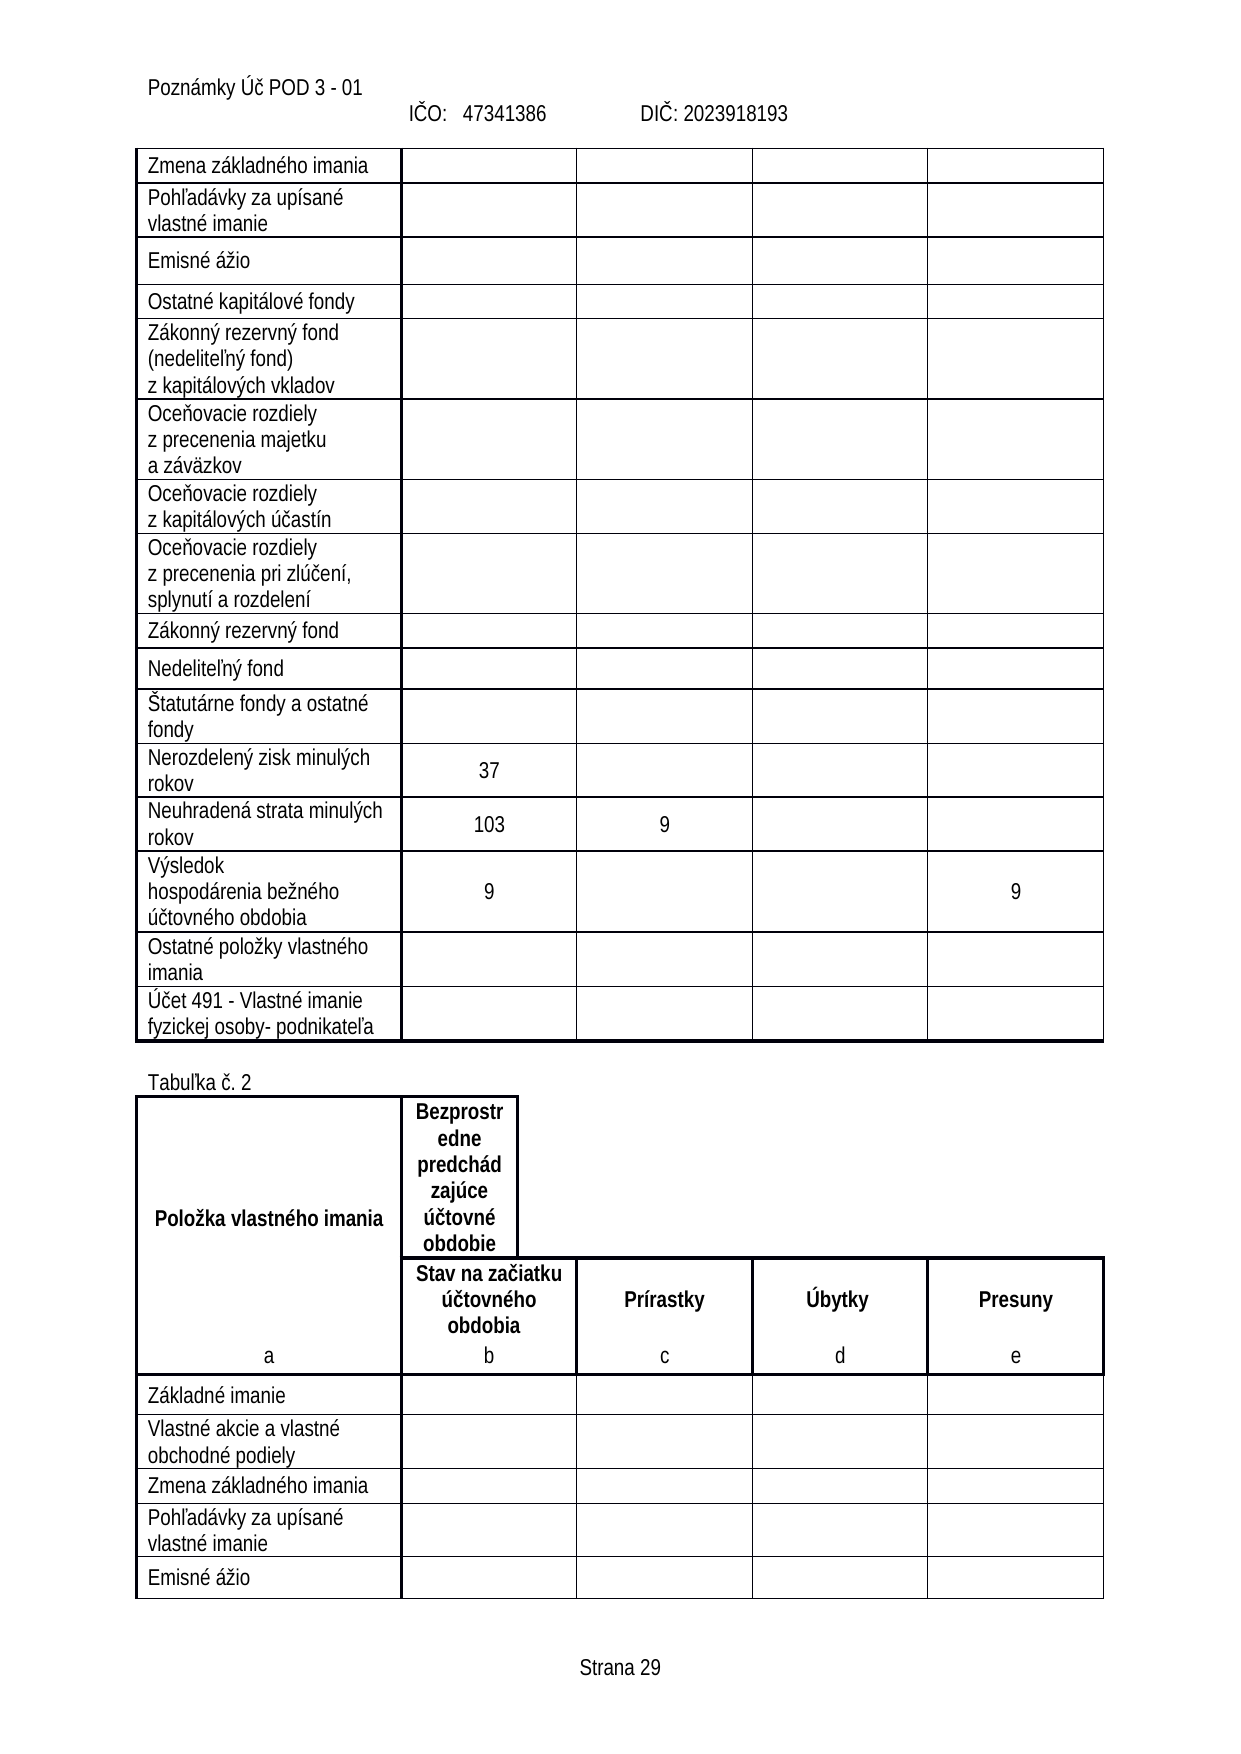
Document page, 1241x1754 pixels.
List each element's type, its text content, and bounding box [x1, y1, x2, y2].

table_cell Štatutárne fondy a ostatné fondy [138, 690, 400, 743]
table_cell Účet 491 - Vlastné imanie fyzickej osoby- podnikateľa [138, 987, 400, 1039]
table_cell [928, 987, 1103, 1039]
table_cell [403, 1376, 576, 1414]
table_cell [577, 534, 752, 613]
table_cell [928, 285, 1103, 318]
table_cell [753, 319, 927, 398]
table_cell [403, 1415, 576, 1468]
table_cell [577, 614, 752, 647]
table_cell [753, 987, 927, 1039]
table_cell 9 [577, 798, 752, 850]
table_cell [403, 319, 576, 398]
table_cell [928, 614, 1103, 647]
table_cell Prírastky [578, 1260, 751, 1338]
table_cell Nedeliteľný fond [138, 649, 400, 688]
table_cell [928, 1557, 1103, 1597]
table_cell Pohľadávky za upísané vlastné imanie [138, 184, 400, 236]
table_cell [928, 744, 1103, 796]
table_cell [928, 1504, 1103, 1556]
table_cell [577, 1415, 752, 1468]
table_cell [403, 400, 576, 479]
table_cell [753, 1376, 927, 1414]
table_cell [753, 480, 927, 532]
table_header Položka vlastného imania [138, 1098, 400, 1338]
table_cell [403, 480, 576, 532]
text Tabuľka č. 2 [148, 1069, 1092, 1095]
table_cell [577, 987, 752, 1039]
table_cell [753, 852, 927, 931]
table_cell Vlastné akcie a vlastné obchodné podiely [138, 1415, 400, 1468]
table_cell [753, 744, 927, 796]
table_cell [577, 149, 752, 182]
table_cell Oceňovacie rozdiely z kapitálových účastín [138, 480, 400, 532]
table_cell [928, 1415, 1103, 1468]
table_cell [577, 400, 752, 479]
table_cell [577, 480, 752, 532]
table_cell Stav na začiatku účtovného obdobia [403, 1260, 575, 1338]
table_cell [577, 1557, 752, 1597]
table_cell Zákonný rezervný fond (nedeliteľný fond) z kapitálových vkladov [138, 319, 400, 398]
table_cell [753, 1557, 927, 1597]
table_cell [577, 933, 752, 986]
table_cell Ostatné položky vlastného imania [138, 933, 400, 986]
table_cell Oceňovacie rozdiely z precenenia pri zlúčení, splynutí a rozdelení [138, 534, 400, 613]
table_cell a [138, 1339, 400, 1373]
table_cell Zákonný rezervný fond [138, 614, 400, 647]
table_cell 9 [403, 852, 576, 931]
table_cell 9 [928, 852, 1103, 931]
table_cell [403, 1504, 576, 1556]
table_cell [928, 319, 1103, 398]
table_cell [753, 238, 927, 284]
table_cell [577, 852, 752, 931]
table_cell [577, 1376, 752, 1414]
table_cell Pohľadávky za upísané vlastné imanie [138, 1504, 400, 1556]
table_cell [928, 400, 1103, 479]
table_cell Ostatné kapitálové fondy [138, 285, 400, 318]
table_cell [577, 649, 752, 688]
table_cell [928, 149, 1103, 182]
table_cell [577, 285, 752, 318]
table_cell Oceňovacie rozdiely z precenenia majetku a záväzkov [138, 400, 400, 479]
table_cell [577, 319, 752, 398]
table_cell [403, 614, 576, 647]
table_cell Výsledok hospodárenia bežného účtovného obdobia [138, 852, 400, 931]
table_cell [403, 933, 576, 986]
table_cell [403, 149, 576, 182]
table_cell [577, 1504, 752, 1556]
table_cell [928, 1376, 1103, 1414]
table_cell [403, 690, 576, 743]
table_cell [753, 1504, 927, 1556]
table_cell [577, 238, 752, 284]
table_cell Neuhradená strata minulých rokov [138, 798, 400, 850]
table_cell [753, 1469, 927, 1502]
table_cell [753, 614, 927, 647]
table_cell Základné imanie [138, 1376, 400, 1414]
table_cell [753, 1415, 927, 1468]
table_cell [403, 285, 576, 318]
table_cell 37 [403, 744, 576, 796]
table_cell [403, 534, 576, 613]
table_cell [753, 690, 927, 743]
table_cell Zmena základného imania [138, 1469, 400, 1502]
table_cell [928, 798, 1103, 850]
table_cell [928, 933, 1103, 986]
table_cell [403, 1469, 576, 1502]
table_cell Zmena základného imania [138, 149, 400, 182]
table_cell [403, 1557, 576, 1597]
table_cell Presuny [929, 1260, 1102, 1338]
table_cell [753, 798, 927, 850]
table_cell [577, 1469, 752, 1502]
table_cell [928, 238, 1103, 284]
table_cell 103 [403, 798, 576, 850]
table_cell Nerozdelený zisk minulých rokov [138, 744, 400, 796]
table_cell [753, 649, 927, 688]
table_cell [928, 184, 1103, 236]
table_cell [577, 744, 752, 796]
table_cell [753, 400, 927, 479]
table_cell Emisné ážio [138, 238, 400, 284]
table_cell [928, 480, 1103, 532]
table_cell [403, 987, 576, 1039]
table_cell b [403, 1339, 575, 1373]
table_cell [928, 649, 1103, 688]
table_cell [753, 534, 927, 613]
table_cell [928, 534, 1103, 613]
table_cell c [578, 1339, 751, 1373]
table_cell [928, 1469, 1103, 1502]
table_cell [928, 690, 1103, 743]
table_cell e [929, 1339, 1102, 1373]
table_cell Emisné ážio [138, 1557, 400, 1597]
table_cell [753, 285, 927, 318]
table_cell [753, 149, 927, 182]
table_cell [753, 184, 927, 236]
table_cell [577, 690, 752, 743]
table_cell d [754, 1339, 926, 1373]
table_cell Úbytky [754, 1260, 926, 1338]
table_cell [403, 649, 576, 688]
table_cell [403, 238, 576, 284]
table_cell [403, 184, 576, 236]
table_cell [577, 184, 752, 236]
table_header Bezprostredne predchádzajúce účtovné obdobie [403, 1098, 516, 1256]
table_cell [753, 933, 927, 986]
